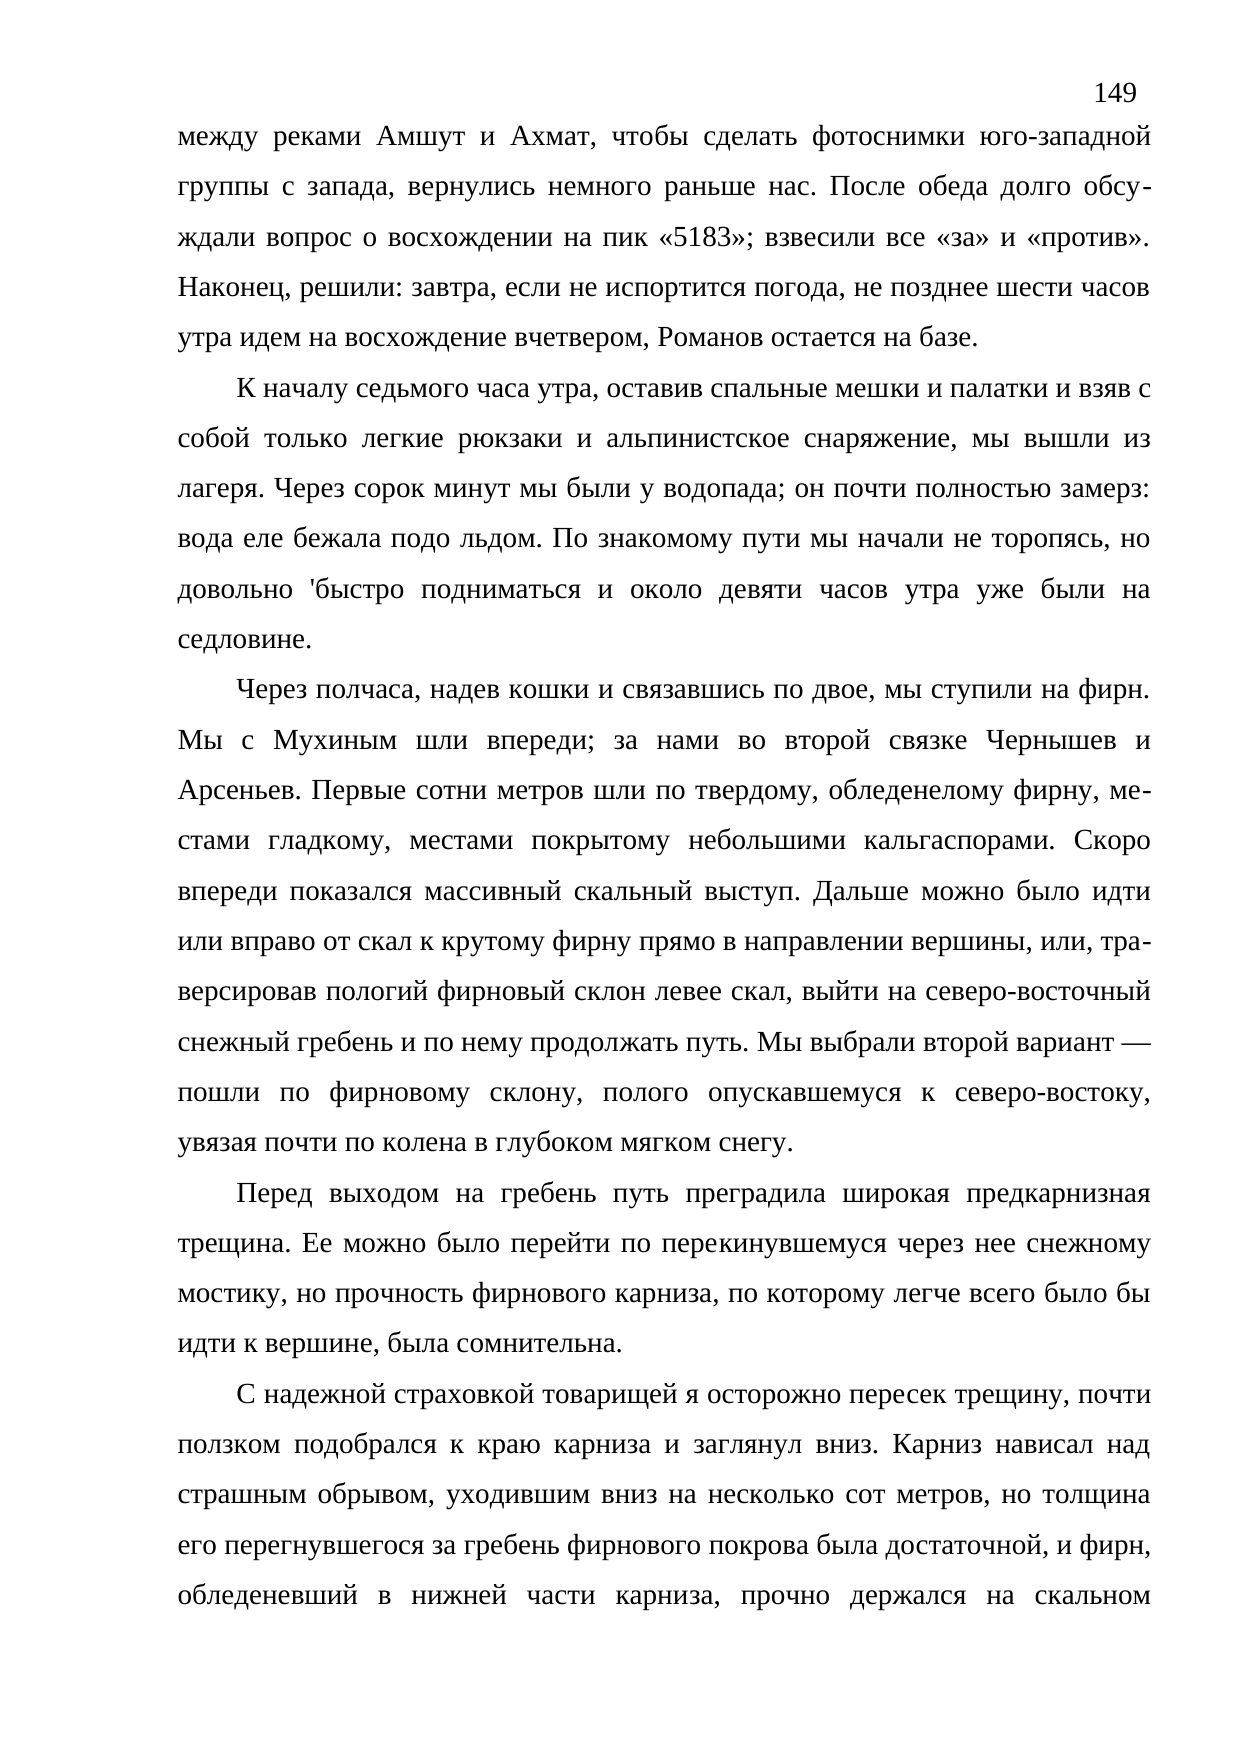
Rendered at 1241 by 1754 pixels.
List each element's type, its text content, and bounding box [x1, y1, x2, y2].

text между реками Амшут и Ахмат, что­бы сделать фотоснимки юго-западной группы с запада, вернулись немного раньше нас. После обеда долго обсу­ждали вопрос о восхождении на пик «5183»; взвесили все «за» и «против». Наконец, решили: завтра, если не испортится погода, не позднее шести часов утра идем на восхождение вчетвером, Романов остается на базе. [177, 118, 1152, 353]
text Перед выходом на гребень путь преградила широкая предкарнизная трещина. Ее можно было перейти по пере­кинувшемуся через нее снежному мостику, но прочность фирнового карниза, по которому легче всего было бы идти к вершине, была сомнительна. [177, 1175, 1152, 1359]
text К началу седьмого часа утра, оставив спальные меш­ки и палатки и взяв с собой только легкие рюкзаки и альпинистское снаряжение, мы вышли из лагеря. Через сорок минут мы были у водопада; он почти полностью замерз: вода еле бежала подо льдом. По знакомому пути мы начали не торопясь, но довольно 'быстро подниматься и около девяти часов утра уже были на седловине. [177, 370, 1152, 655]
text Через полчаса, надев кошки и связавшись по двое, мы ступили на фирн. Мы с Мухиным шли впереди; за нами во второй связке Чернышев и Арсеньев. Первые сотни метров шли по твердому, обледенелому фирну, ме­стами гладкому, местами покрытому небольшими кальгаспорами. Скоро впереди показался массивный скальный выступ. Дальше можно было идти или вправо от скал к крутому фирну прямо в направлении вершины, или, тра­версировав пологий фирновый склон левее скал, выйти на северо-восточный снежный гребень и по нему продол­жать путь. Мы выбрали второй вариант — пошли по фир­новому склону, полого опускавшемуся к северо-востоку, увязая почти по колена в глубоком мягком снегу. [177, 672, 1152, 1158]
text С надежной страховкой товарищей я осторожно пере­сек трещину, почти ползком подобрался к краю карниза и заглянул вниз. Карниз нависал над страшным обрывом, уходившим вниз на несколько сот метров, но толщина его перегнувшегося за гребень фирнового покрова была до­статочной, и фирн, обледеневший в нижней части карни­за, прочно держался на скальном [177, 1376, 1152, 1611]
